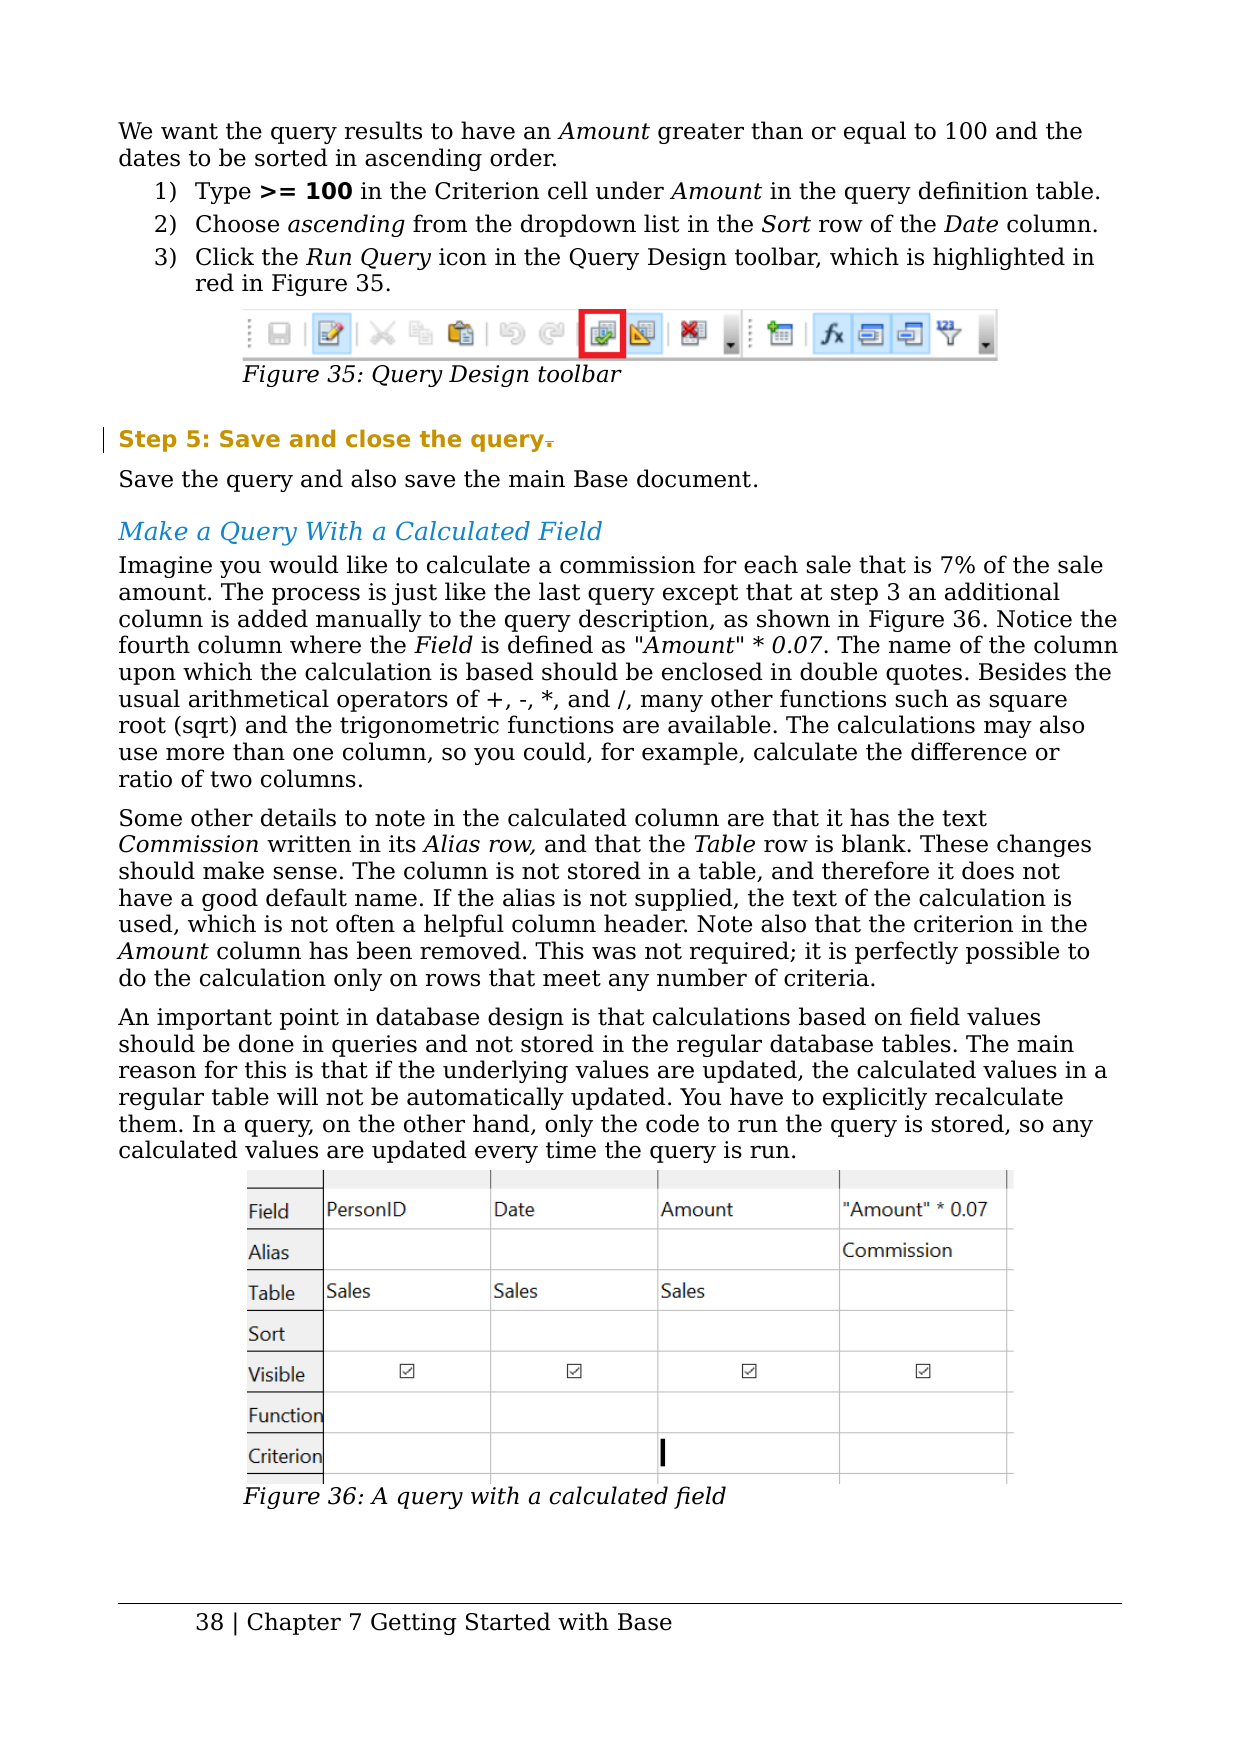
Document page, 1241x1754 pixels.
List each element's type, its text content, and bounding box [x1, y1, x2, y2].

picture [242, 309, 998, 361]
picture [247, 1170, 1014, 1484]
list Type >= 100 in the Criterion cell under Amount in the query definition table. [177, 178, 1122, 204]
list We want the query results to have an Amount greater than or equal to 100 and the dates to be sorted in ascending order. [118, 118, 1122, 171]
text Figure 36: A query with a calculated field [243, 1484, 1017, 1510]
text Step 5: Save and close the query [118, 427, 1122, 453]
text An important point in database design is that calculations based on field values should be done in queries and not stored in the regular database tables. The main reason for this is that if the underlying values are updated, the calculated values in a regular table will not be automatically updated. You have to explicitly recalculate them. In a query, on the other hand, only the code to run the query is stored, so any calculated values are updated every time the query is run. [118, 1004, 1122, 1164]
text Save the query and also save the main Base document. [118, 466, 1122, 492]
list Click the Run Query icon in the Query Design toolbar, which is highlighted in red in Figure 35. [177, 244, 1122, 297]
text Imagine you would like to calculate a commission for each sale that is 7% of the sale amount. The process is just like the last query except that at step 3 an additional column is added manually to the query description, as shown in Figure 36. Notice the fourth column where the Field is defined as "Amount" * 0.07. The name of the column upon which the calculation is based should be enclosed in double quotes. Besides the usual arithmetical operators of +, -, *, and /, many other functions such as square root (sqrt) and the trigonometric functions are available. The calculations may also use more than one column, so you could, for example, calculate the difference or ratio of two columns. [118, 552, 1122, 792]
text Some other details to note in the calculated column are that it has the text Commission written in its Alias row, and that the Table row is blank. These changes should make sense. The column is not stored in a table, and therefore it does not have a good default name. If the alias is not supplied, the text of the calculation is used, which is not often a helpful column header. Note also that the criterion in the Amount column has been removed. This was not required; it is perfectly possible to do the calculation only on rows that meet any number of criteria. [118, 805, 1122, 992]
text Figure 35: Query Design toolbar [243, 361, 998, 387]
subtitle Make a Query With a Calculated Field [118, 517, 1122, 546]
list Choose ascending from the dropdown list in the Sort row of the Date column. [177, 211, 1122, 237]
